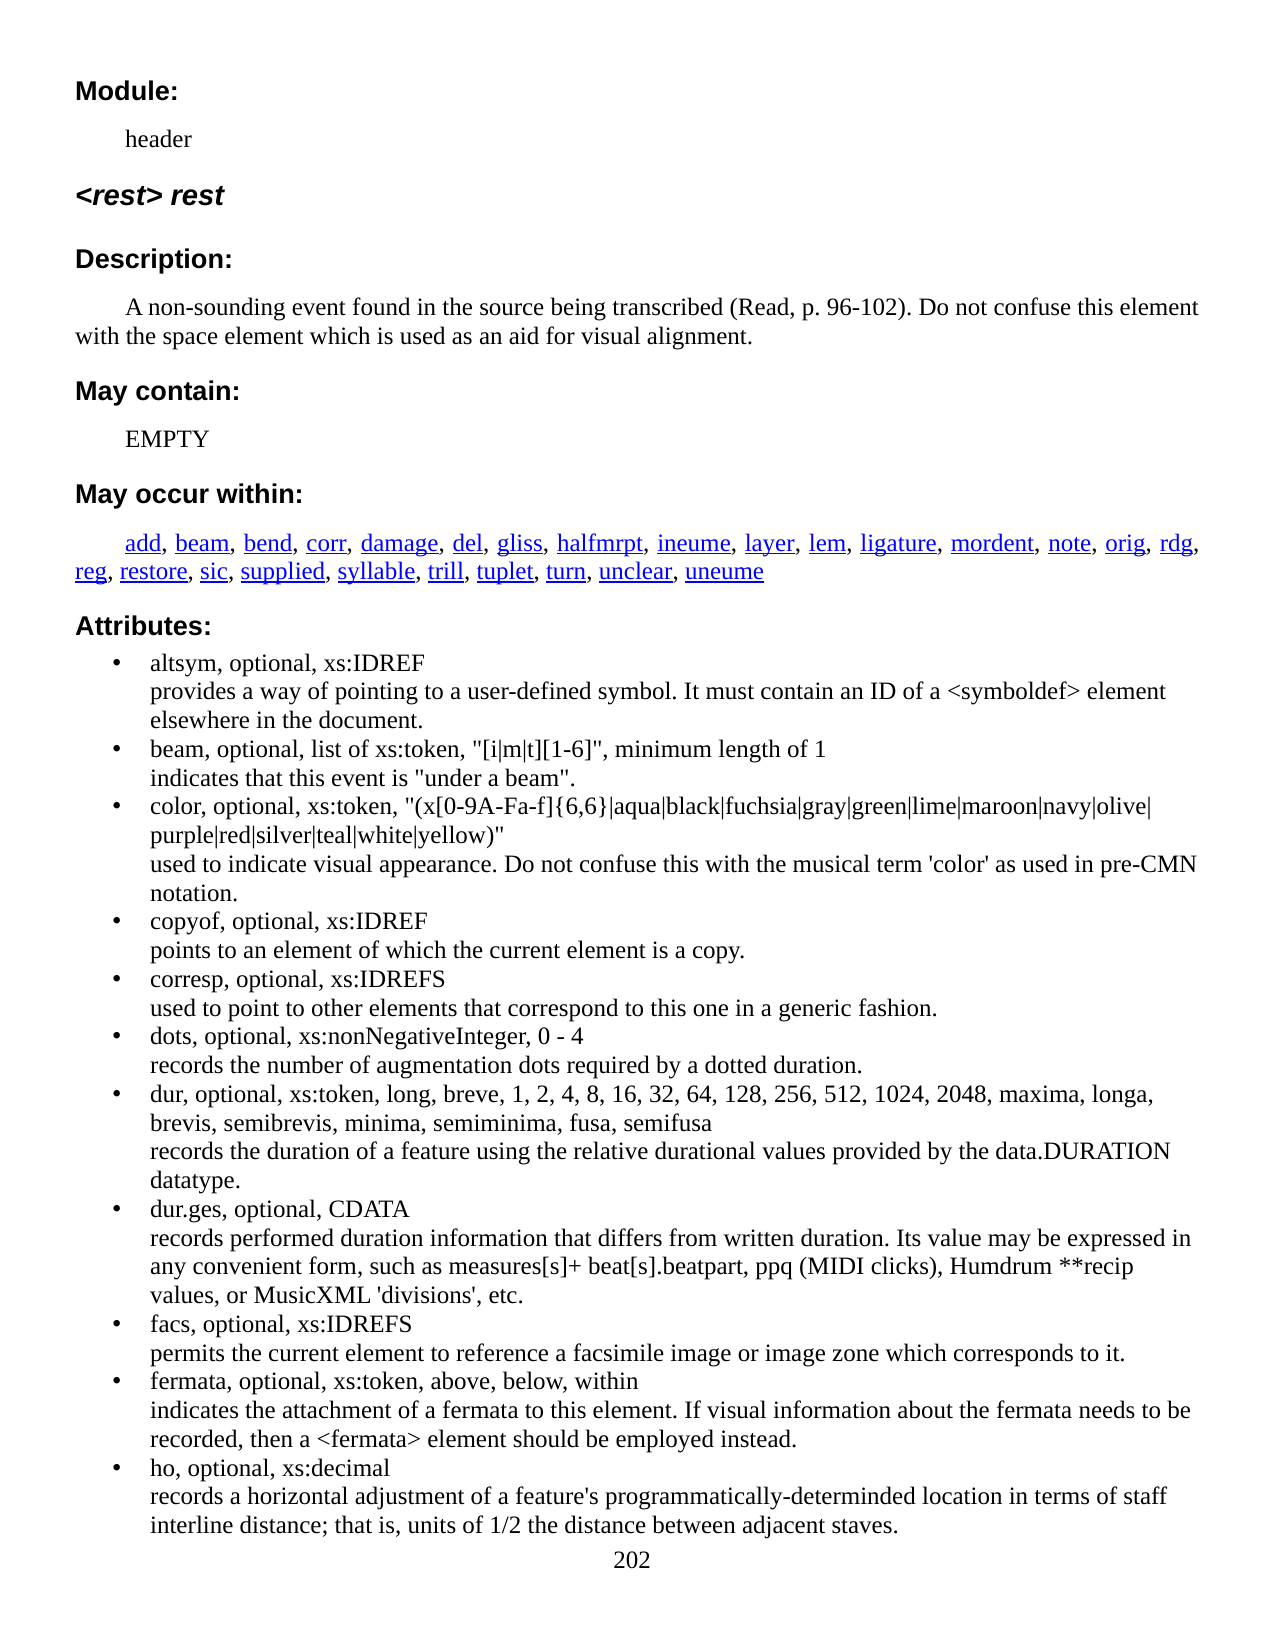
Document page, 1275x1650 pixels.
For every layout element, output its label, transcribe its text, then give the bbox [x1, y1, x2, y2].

list dur, optional, xs:token, long, breve, 1, 2, 4, 8, 16, 32, 64, 128, 256, 512, 1024, 2048, maxima, longa, brevis, semibrevis, minima, semiminima, fusa, semifusa records the duration of a feature using the relative durational values provided by the data.DURATION datatype. [112, 1079, 1200, 1194]
subtitle <rest> rest [75, 178, 1200, 212]
list ho, optional, xs:decimal records a horizontal adjustment of a feature's programmatically-determinded location in terms of staff interline distance; that is, units of 1/2 the distance between adjacent staves. [112, 1453, 1200, 1539]
list dots, optional, xs:nonNegativeInteger, 0 - 4 records the number of augmentation dots required by a dotted duration. [112, 1021, 1200, 1079]
list dur.ges, optional, CDATA records performed duration information that differs from written duration. Its value may be expressed in any convenient form, such as measures[s]+ beat[s].beatpart, ppq (MIDI clicks), Humdrum **recip values, or MusicXML 'divisions', etc. [112, 1194, 1200, 1309]
subtitle May contain: [75, 375, 1200, 406]
text A non-sounding event found in the source being transcribed (Read, p. 96-102). Do not confuse this element with the space element which is used as an aid for visual alignment. [75, 292, 1200, 350]
text header [75, 124, 1200, 153]
subtitle May occur within: [75, 478, 1200, 509]
subtitle Description: [75, 243, 1200, 274]
subtitle Attributes: [75, 610, 1200, 641]
text add, beam, bend, corr, damage, del, gliss, halfmrpt, ineume, layer, lem, ligature, mordent, note, orig, rdg, reg, restore, sic, supplied, syllable, trill, tuplet, turn, unclear, uneume [75, 528, 1200, 585]
list copyof, optional, xs:IDREF points to an element of which the current element is a copy. [112, 906, 1200, 964]
list beam, optional, list of xs:token, "[i|m|t][1-6]", minimum length of 1 indicates that this event is "under a beam". [112, 734, 1200, 791]
list fermata, optional, xs:token, above, below, within indicates the attachment of a fermata to this element. If visual information about the fermata needs to be recorded, then a <fermata> element should be employed instead. [112, 1366, 1200, 1453]
subtitle Module: [75, 75, 1200, 106]
text EMPTY [75, 424, 1200, 453]
list altsym, optional, xs:IDREF provides a way of pointing to a user-defined symbol. It must contain an ID of a <symboldef> element elsewhere in the document. [112, 648, 1200, 734]
list color, optional, xs:token, "(x[0-9A-Fa-f]{6,6}|aqua|black|fuchsia|gray|green|lime|maroon|navy|olive|purple|red|silver|teal|white|yellow)" used to indicate visual appearance. Do not confuse this with the musical term 'color' as used in pre-CMN notation. [112, 791, 1200, 906]
list facs, optional, xs:IDREFS permits the current element to reference a facsimile image or image zone which corresponds to it. [112, 1309, 1200, 1366]
list corresp, optional, xs:IDREFS used to point to other elements that correspond to this one in a generic fashion. [112, 964, 1200, 1021]
